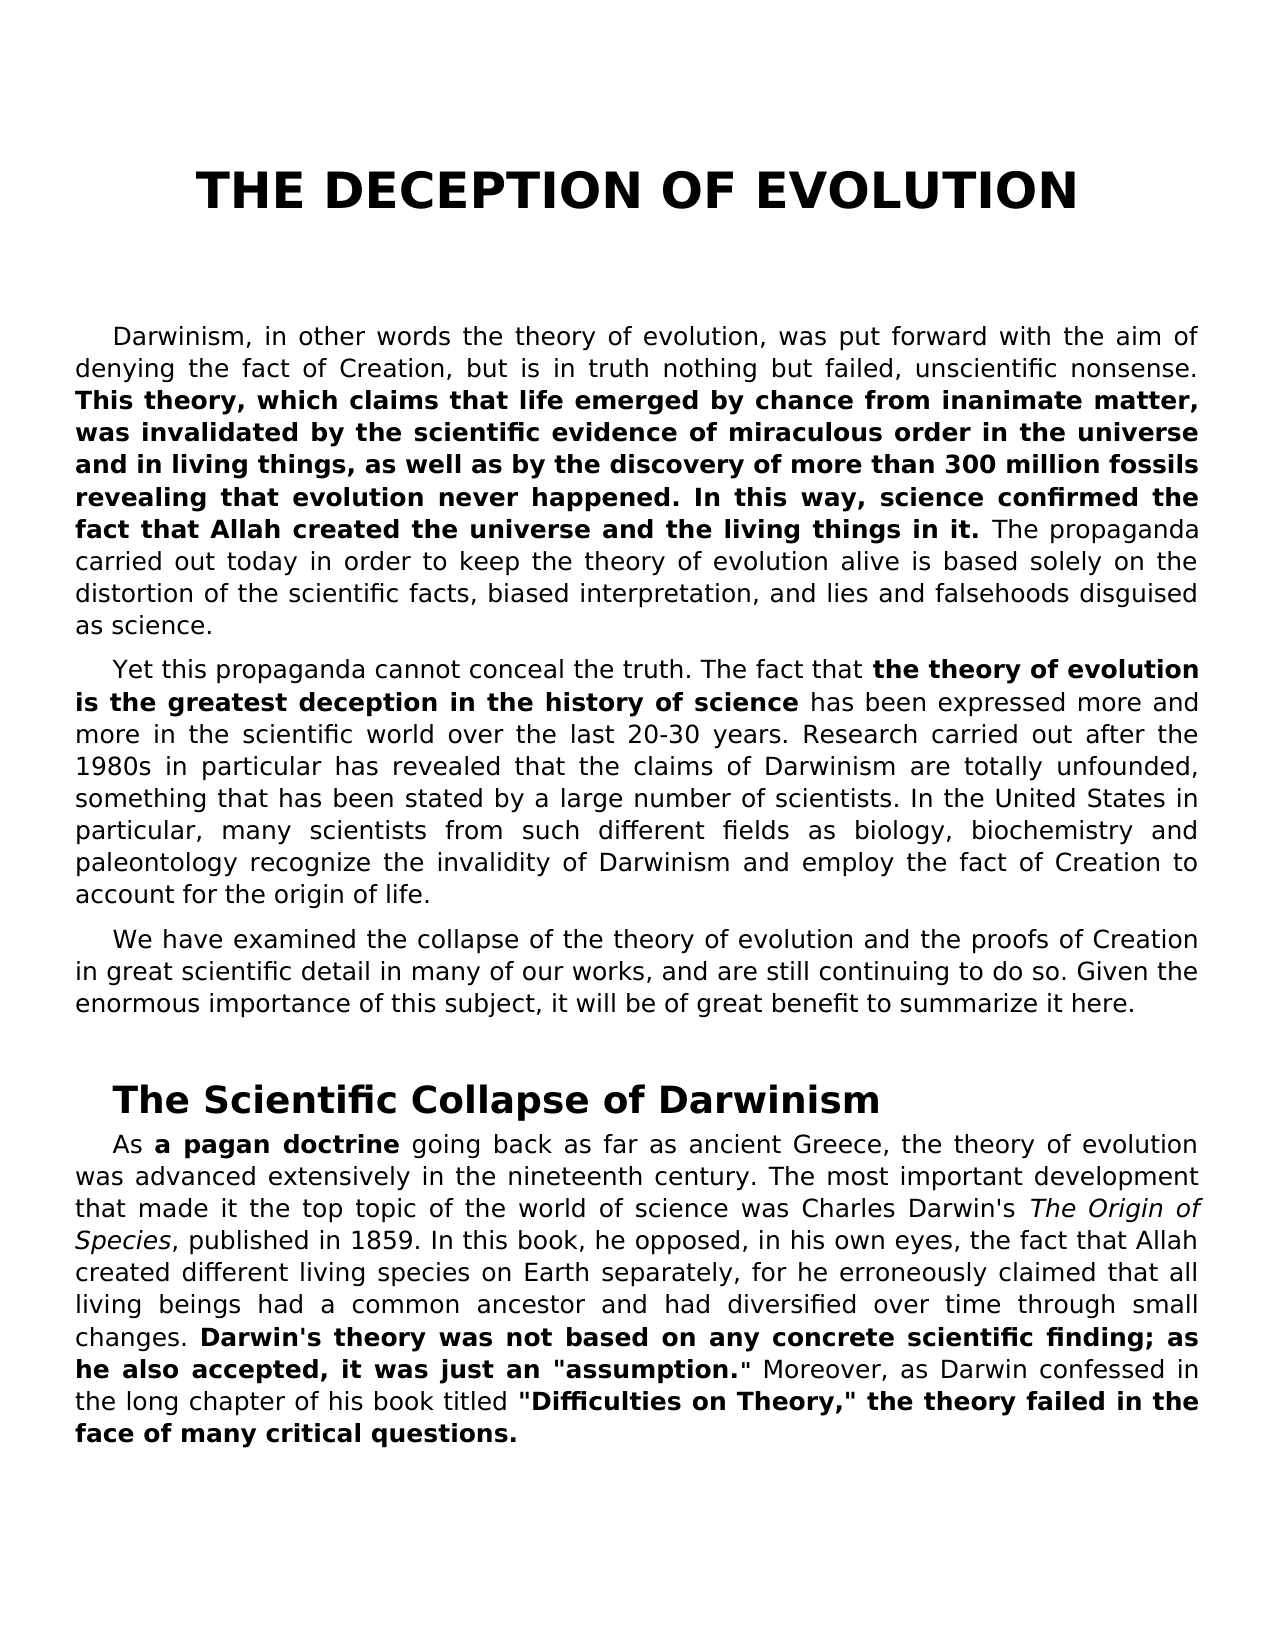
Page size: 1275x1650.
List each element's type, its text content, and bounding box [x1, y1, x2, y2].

subtitle The Scientific Collapse of Darwinism [75, 1078, 1200, 1122]
text As a pagan doctrine going back as far as ancient Greece, the theory of evolution was advanced extensively in the nineteenth century. The most important development that made it the top topic of the world of science was Charles Darwin's The Origin of Species, published in 1859. In this book, he opposed, in his own eyes, the fact that Allah created different living species on Earth separately, for he erroneously claimed that all living beings had a common ancestor and had diversified over time through small changes. Darwin's theory was not based on any concrete scientific finding; as he also accepted, it was just an "assumption." Moreover, as Darwin confessed in the long chapter of his book titled "Difficulties on Theory," the theory failed in the face of many critical questions. [75, 1130, 1200, 1448]
text We have examined the collapse of the theory of evolution and the proofs of Creation in great scientific detail in many of our works, and are still continuing to do so. Given the enormous importance of this subject, it will be of great benefit to summarize it here. [75, 925, 1200, 1018]
subtitle THE DECEPTION OF EVOLUTION [75, 162, 1200, 221]
text Yet this propaganda cannot conceal the truth. The fact that the theory of evolution is the greatest deception in the history of science has been expressed more and more in the scientific world over the last 20-30 years. Research carried out after the 1980s in particular has revealed that the claims of Darwinism are totally unfounded, something that has been stated by a large number of scientists. In the United States in particular, many scientists from such different fields as biology, biochemistry and paleontology recognize the invalidity of Darwinism and employ the fact of Creation to account for the origin of life. [75, 656, 1200, 909]
text Darwinism, in other words the theory of evolution, was put forward with the aim of denying the fact of Creation, but is in truth nothing but failed, unscientific nonsense. This theory, which claims that life emerged by chance from inanimate matter, was invalidated by the scientific evidence of miraculous order in the universe and in living things, as well as by the discovery of more than 300 million fossils revealing that evolution never happened. In this way, science confirmed the fact that Allah created the universe and the living things in it. The propaganda carried out today in order to keep the theory of evolution alive is based solely on the distortion of the scientific facts, biased interpretation, and lies and falsehoods disguised as science. [75, 322, 1200, 640]
